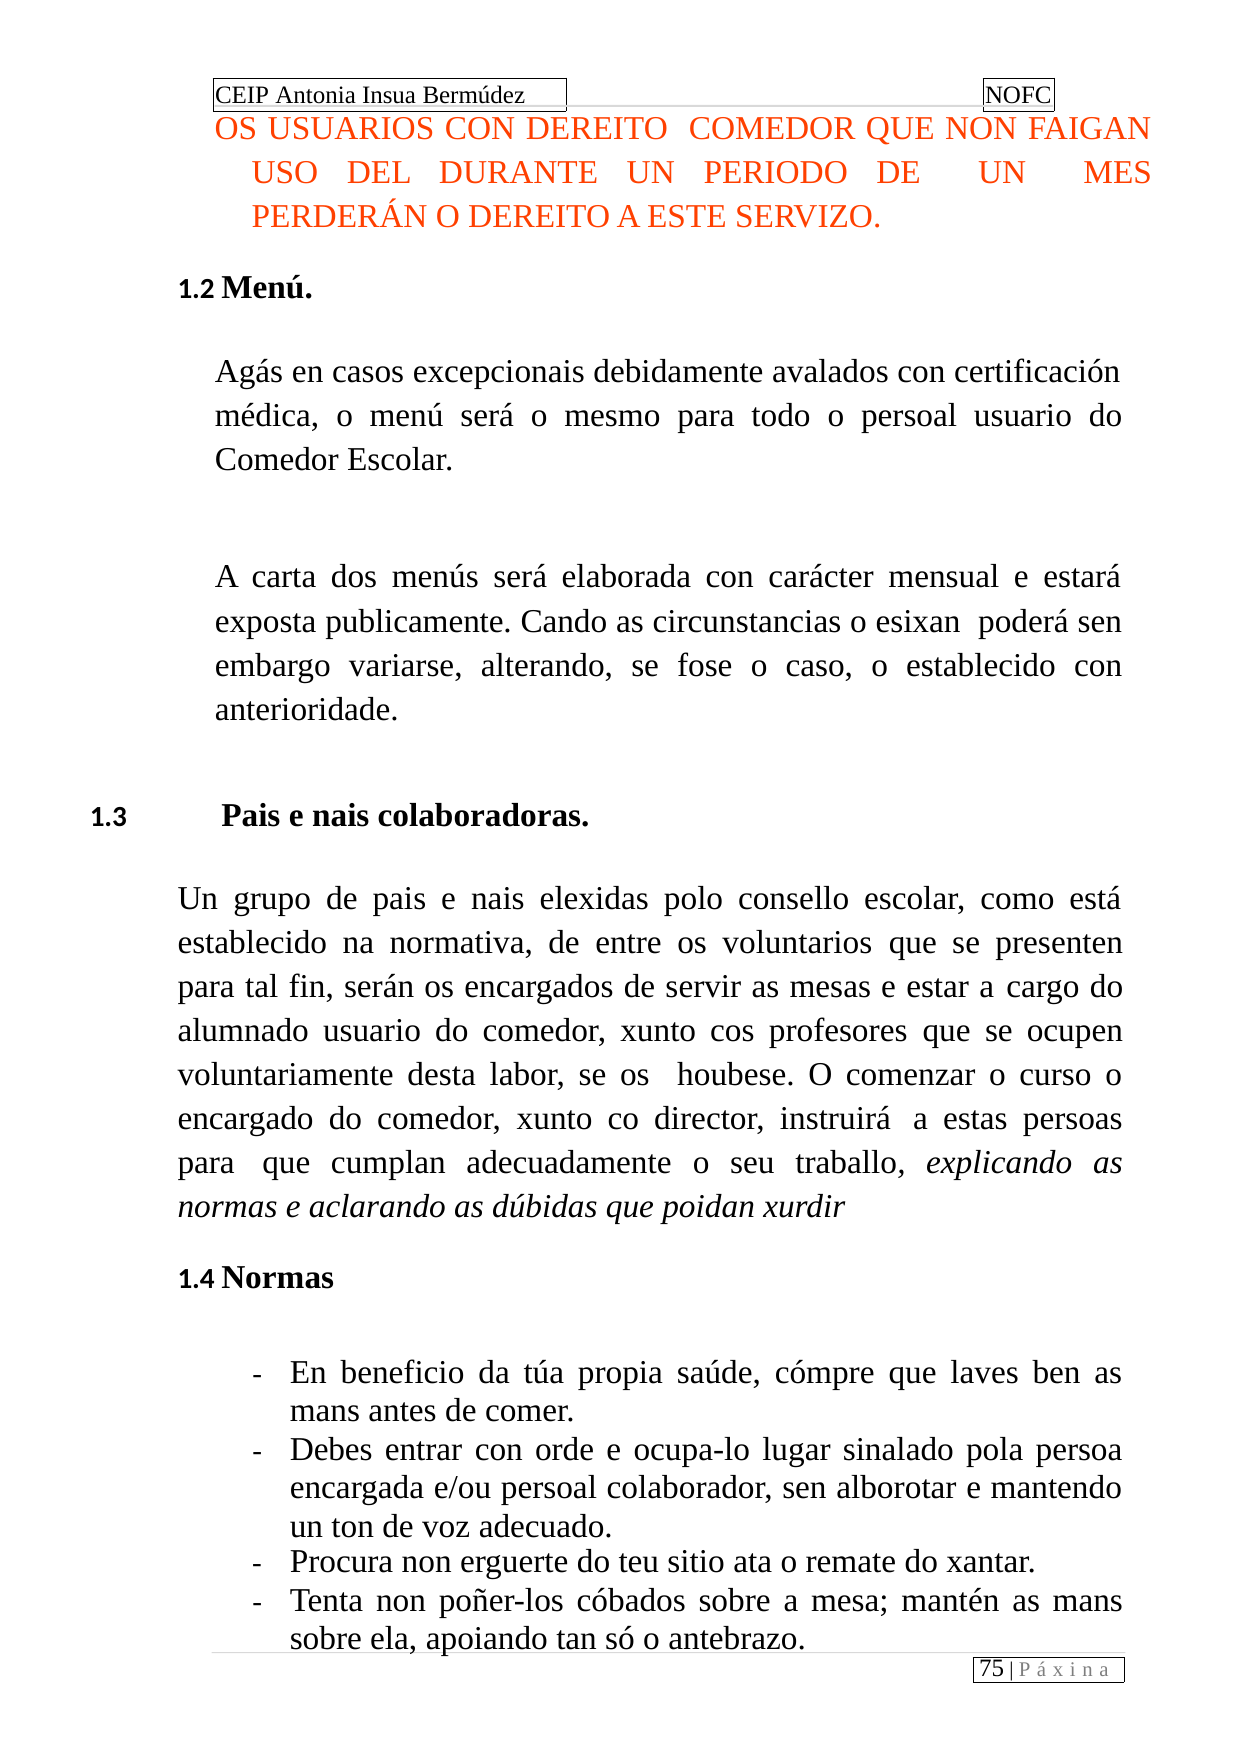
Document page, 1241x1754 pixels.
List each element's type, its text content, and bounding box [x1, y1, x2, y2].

subtitle Pais e nais colaboradoras. [89, 795, 1153, 834]
text OS USUARIOS CON DEREITO COMEDOR QUE NON FAIGAN USO DEL DURANTE UN PERIODO DE UN MES PERDERÁN O DEREITO A ESTE SERVIZO. [214, 108, 1153, 235]
text Agás en casos excepcionais debidamente avalados con certificación médica, o menú será o mesmo para todo o persoal usuario do Comedor Escolar. [214, 351, 1122, 478]
list Tenta non poñer-los cóbados sobre a mesa; mantén as mans sobre ela, apoiando tan só o antebrazo. [252, 1580, 1123, 1652]
text A carta dos menús será elaborada con carácter mensual e estará exposta publicamente. Cando as circunstancias o esixan poderá sen embargo variarse, alterando, se fose o caso, o establecido con anterioridade. [214, 557, 1123, 727]
subtitle Normas [177, 1257, 1153, 1296]
subtitle Menú. [177, 268, 1153, 306]
list En beneficio da túa propia saúde, cómpre que laves ben as mans antes de comer. [252, 1352, 1123, 1429]
list Debes entrar con orde e ocupa-lo lugar sinalado pola persoa encargada e/ou persoal colaborador, sen alborotar e mantendo un ton de voz adecuado. [252, 1429, 1123, 1544]
list Procura non erguerte do teu sitio ata o remate do xantar. [252, 1544, 1153, 1580]
text Un grupo de pais e nais elexidas polo consello escolar, como está establecido na normativa, de entre os voluntarios que se presenten para tal fin, serán os encargados de servir as mesas e estar a cargo do alumnado usuario do comedor, xunto cos profesores que se ocupen voluntariamente desta labor, se os houbese. O comenzar o curso o encargado do comedor, xunto co director, instruirá a estas persoas para que cumplan adecuadamente o seu traballo, explicando as normas e aclarando as dúbidas que poidan xurdir [177, 878, 1123, 1225]
